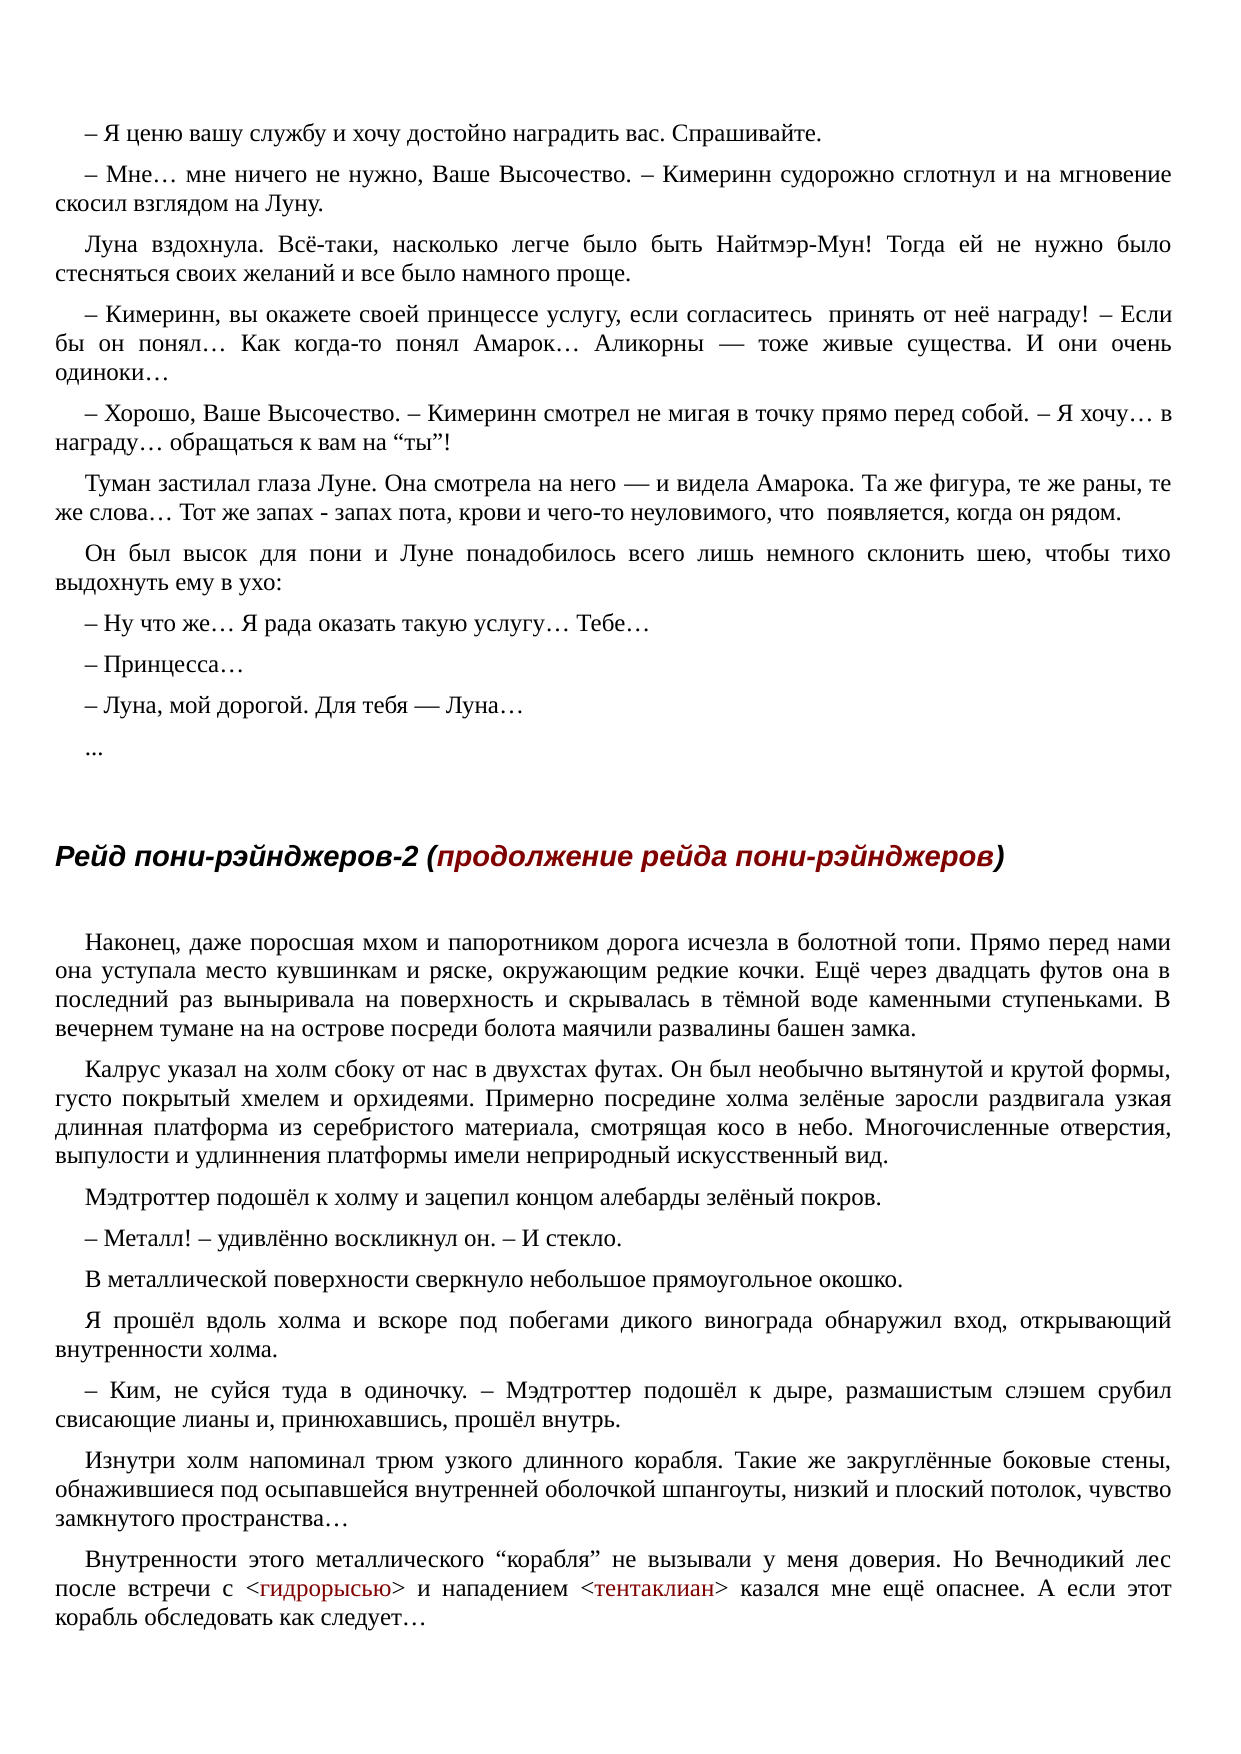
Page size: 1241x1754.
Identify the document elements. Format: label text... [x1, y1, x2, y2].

text – Хорошо, Ваше Высочество. – Кимеринн смотрел не мигая в точку прямо перед собой. – Я хочу… в награду… обращаться к вам на “ты”! [55, 398, 1172, 456]
text Луна вздохнула. Всё-таки, насколько легче было быть Найтмэр-Мун! Тогда ей не нужно было стесняться своих желаний и все было намного проще. [55, 229, 1172, 287]
text ... [55, 732, 1172, 761]
text Внутренности этого металлического “корабля” не вызывали у меня доверия. Но Вечнодикий лес после встречи с <гидрорысью> и нападением <тентаклиан> казался мне ещё опаснее. А если этот корабль обследовать как следует… [55, 1544, 1172, 1630]
text Калрус указал на холм сбоку от нас в двухстах футах. Он был необычно вытянутой и крутой формы, густо покрытый хмелем и орхидеями. Примерно посредине холма зелёные заросли раздвигала узкая длинная платформа из серебристого материала, смотрящая косо в небо. Многочисленные отверстия, выпулости и удлиннения платформы имели неприродный искусственный вид. [55, 1054, 1172, 1169]
text Наконец, даже поросшая мхом и папоротником дорога исчезла в болотной топи. Прямо перед нами она уступала место кувшинкам и ряске, окружающим редкие кочки. Ещё через двадцать футов она в последний раз выныривала на поверхность и скрывалась в тёмной воде каменными ступеньками. В вечернем тумане на на острове посреди болота маячили развалины башен замка. [55, 927, 1172, 1042]
text – Металл! – удивлённо воскликнул он. – И стекло. [55, 1223, 1172, 1252]
text – Луна, мой дорогой. Для тебя — Луна… [55, 691, 1172, 719]
text – Ким, не суйся туда в одиночку. – Мэдтроттер подошёл к дыре, размашистым слэшем срубил свисающие лианы и, принюхавшись, прошёл внутрь. [55, 1375, 1172, 1433]
text – Кимеринн, вы окажете своей принцессе услугу, если согласитесь принять от неё награду! – Если бы он понял… Как когда-то понял Амарок… Аликорны — тоже живые существа. И они очень одиноки… [55, 299, 1172, 386]
text Я прошёл вдоль холма и вскоре под побегами дикого винограда обнаружил вход, открывающий внутренности холма. [55, 1305, 1172, 1363]
text – Ну что же… Я рада оказать такую услугу… Тебе… [55, 608, 1172, 637]
text Он был высок для пони и Луне понадобилось всего лишь немного склонить шею, чтобы тихо выдохнуть ему в ухо: [55, 538, 1172, 596]
text – Мне… мне ничего не нужно, Ваше Высочество. – Кимеринн судорожно сглотнул и на мгновение скосил взглядом на Луну. [55, 159, 1172, 217]
text – Я ценю вашу службу и хочу достойно наградить вас. Спрашивайте. [55, 118, 1172, 147]
text – Принцесса… [55, 649, 1172, 678]
text Мэдтроттер подошёл к холму и зацепил концом алебарды зелёный покров. [55, 1182, 1172, 1210]
text Туман застилал глаза Луне. Она смотрела на него — и видела Амарока. Та же фигура, те же раны, те же слова… Тот же запах - запах пота, крови и чего-то неуловимого, что появляется, когда он рядом. [55, 468, 1172, 526]
text Изнутри холм напоминал трюм узкого длинного корабля. Такие же закруглённые боковые стены, обнажившиеся под осыпавшейся внутренней оболочкой шпангоуты, низкий и плоский потолок, чувство замкнутого пространства… [55, 1445, 1172, 1532]
subtitle Рейд пони-рэйнджеров-2 (продолжение рейда пони-рэйнджеров) [55, 839, 1172, 873]
text В металлической поверхности сверкнуло небольшое прямоугольное окошко. [55, 1264, 1172, 1293]
